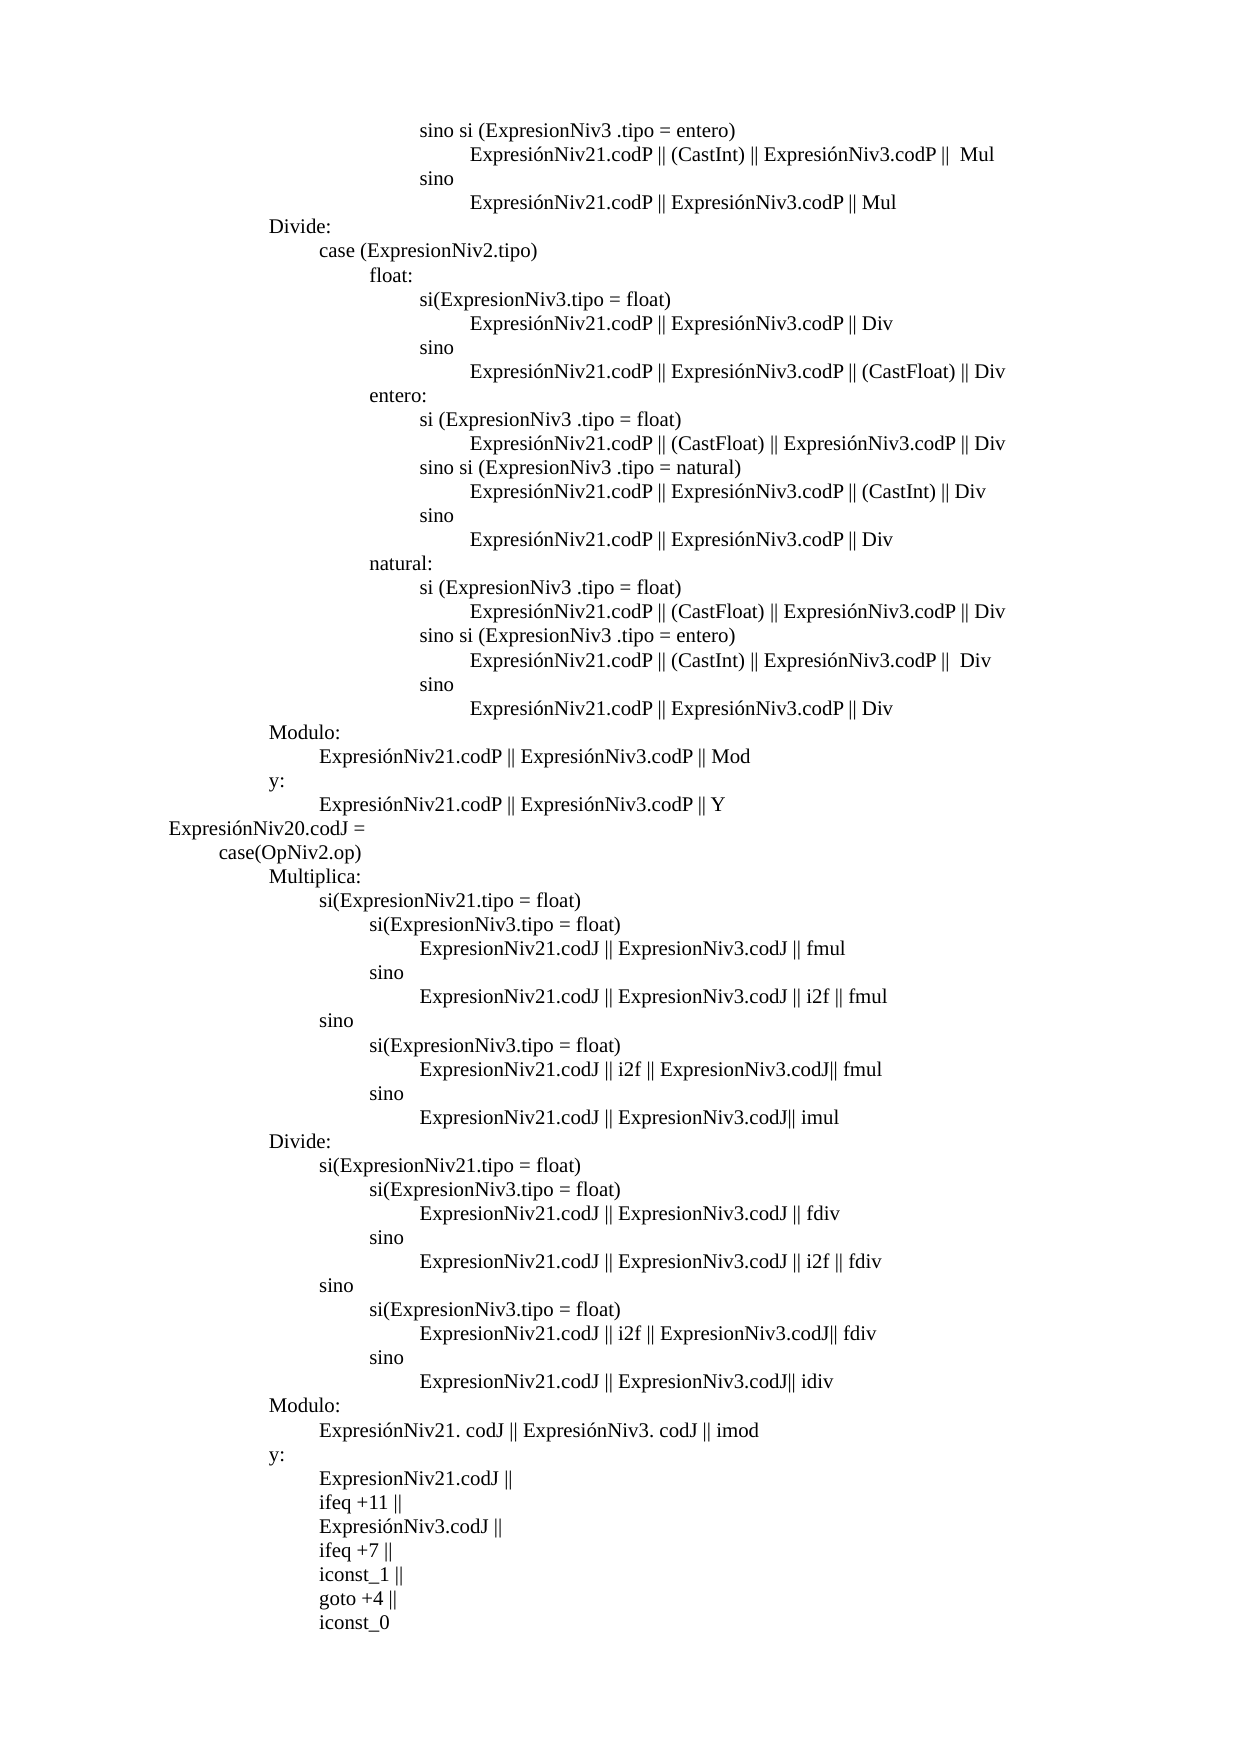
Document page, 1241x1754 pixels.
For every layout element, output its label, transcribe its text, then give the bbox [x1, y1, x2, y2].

text sino [118, 672, 1122, 696]
text sino [118, 1273, 1122, 1297]
text ifeq +11 || [118, 1490, 1122, 1514]
text Multiplica: [118, 864, 1122, 888]
text sino si (ExpresionNiv3 .tipo = entero) [118, 118, 1122, 142]
text sino [118, 1345, 1122, 1369]
text ExpresiónNiv21.codP || ExpresiónNiv3.codP || Mod [118, 744, 1122, 768]
text si(ExpresionNiv3.tipo = float) [118, 1177, 1122, 1201]
text si(ExpresionNiv21.tipo = float) [118, 888, 1122, 912]
text sino [118, 1081, 1122, 1105]
text sino si (ExpresionNiv3 .tipo = natural) [118, 455, 1122, 479]
text sino [118, 335, 1122, 359]
text si(ExpresionNiv3.tipo = float) [118, 1297, 1122, 1321]
text sino [118, 166, 1122, 190]
text ExpresiónNiv21.codP || ExpresiónNiv3.codP || (CastFloat) || Div [118, 359, 1122, 383]
text Divide: [118, 1129, 1122, 1153]
text ExpresiónNiv21.codP || (CastInt) || ExpresiónNiv3.codP || Div [118, 647, 1122, 672]
text ExpresiónNiv21.codP || (CastFloat) || ExpresiónNiv3.codP || Div [118, 431, 1122, 455]
text ExpresionNiv21.codJ || ExpresionNiv3.codJ|| imul [118, 1105, 1122, 1129]
text iconst_1 || [118, 1562, 1122, 1586]
text si(ExpresionNiv3.tipo = float) [118, 1032, 1122, 1057]
text ExpresiónNiv21.codP || (CastInt) || ExpresiónNiv3.codP || Mul [118, 142, 1122, 166]
text float: [118, 262, 1122, 287]
text ExpresiónNiv21.codP || ExpresiónNiv3.codP || Div [118, 696, 1122, 720]
text entero: [118, 383, 1122, 407]
text ExpresiónNiv21.codP || ExpresiónNiv3.codP || Mul [118, 190, 1122, 214]
text sino [118, 1008, 1122, 1032]
text ExpresiónNiv3.codJ || [118, 1514, 1122, 1538]
text iconst_0 [118, 1610, 1122, 1634]
text y: [118, 768, 1122, 792]
text ExpresiónNiv21.codP || ExpresiónNiv3.codP || (CastInt) || Div [118, 479, 1122, 503]
text si (ExpresionNiv3 .tipo = float) [118, 407, 1122, 431]
text ExpresionNiv21.codJ || ExpresionNiv3.codJ || i2f || fdiv [118, 1249, 1122, 1273]
text ExpresiónNiv20.codJ = [118, 816, 1122, 840]
text si (ExpresionNiv3 .tipo = float) [118, 575, 1122, 599]
text ExpresiónNiv21.codP || (CastFloat) || ExpresiónNiv3.codP || Div [118, 599, 1122, 623]
text sino [118, 1225, 1122, 1249]
text ExpresiónNiv21.codP || ExpresiónNiv3.codP || Y [118, 792, 1122, 816]
text ifeq +7 || [118, 1538, 1122, 1562]
text ExpresiónNiv21. codJ || ExpresiónNiv3. codJ || imod [118, 1417, 1122, 1442]
text y: [118, 1442, 1122, 1466]
text sino si (ExpresionNiv3 .tipo = entero) [118, 623, 1122, 647]
text ExpresionNiv21.codJ || ExpresionNiv3.codJ || fdiv [118, 1201, 1122, 1225]
text ExpresionNiv21.codJ || ExpresionNiv3.codJ || i2f || fmul [118, 984, 1122, 1008]
text ExpresionNiv21.codJ || i2f || ExpresionNiv3.codJ|| fmul [118, 1057, 1122, 1081]
text case(OpNiv2.op) [118, 840, 1122, 864]
text si(ExpresionNiv21.tipo = float) [118, 1153, 1122, 1177]
text Modulo: [118, 720, 1122, 744]
text ExpresionNiv21.codJ || ExpresionNiv3.codJ|| idiv [118, 1369, 1122, 1393]
text natural: [118, 551, 1122, 575]
text ExpresiónNiv21.codP || ExpresiónNiv3.codP || Div [118, 311, 1122, 335]
text ExpresionNiv21.codJ || [118, 1466, 1122, 1490]
text si(ExpresionNiv3.tipo = float) [118, 287, 1122, 311]
text case (ExpresionNiv2.tipo) [118, 238, 1122, 262]
text ExpresionNiv21.codJ || ExpresionNiv3.codJ || fmul [118, 936, 1122, 960]
text Divide: [118, 214, 1122, 238]
text ExpresionNiv21.codJ || i2f || ExpresionNiv3.codJ|| fdiv [118, 1321, 1122, 1345]
text sino [118, 960, 1122, 984]
text goto +4 || [118, 1586, 1122, 1610]
text sino [118, 503, 1122, 527]
text ExpresiónNiv21.codP || ExpresiónNiv3.codP || Div [118, 527, 1122, 551]
text si(ExpresionNiv3.tipo = float) [118, 912, 1122, 936]
text Modulo: [118, 1393, 1122, 1417]
